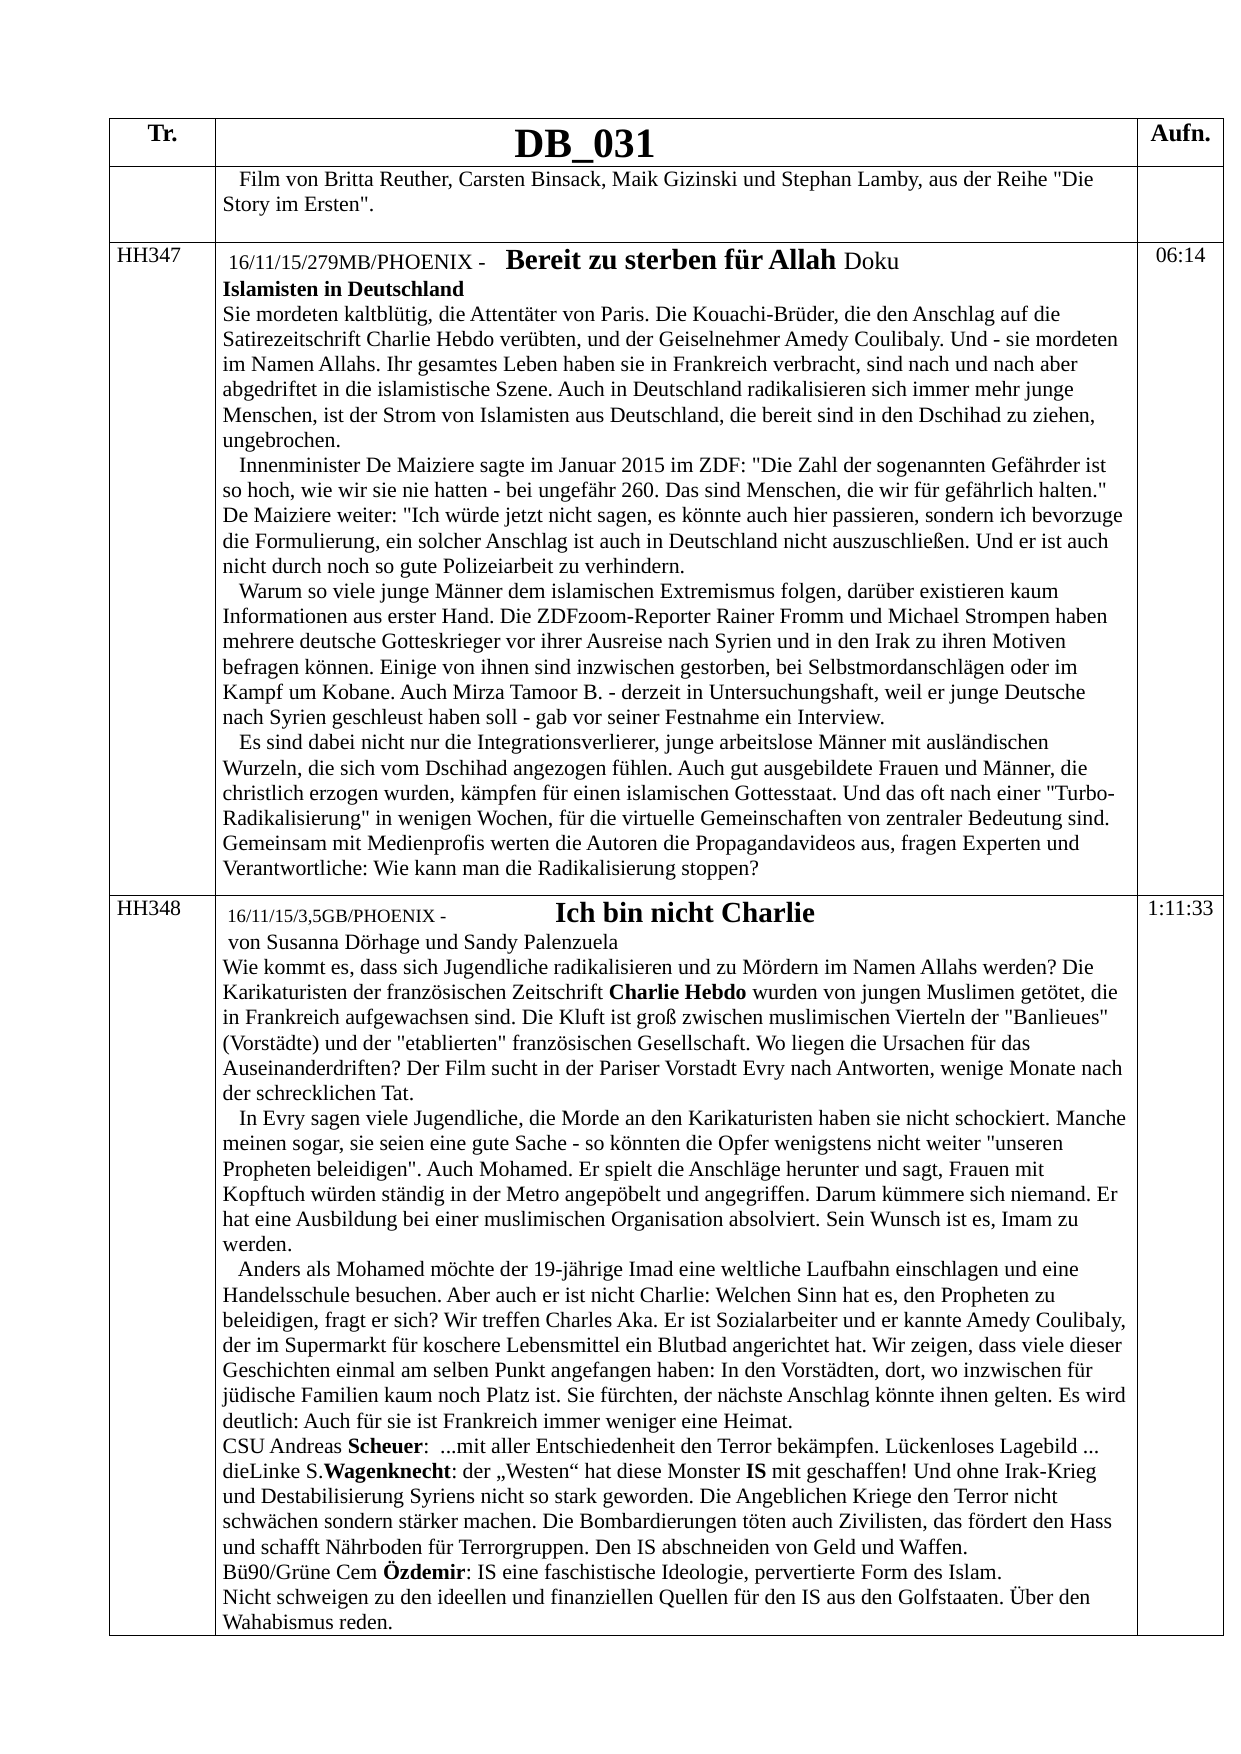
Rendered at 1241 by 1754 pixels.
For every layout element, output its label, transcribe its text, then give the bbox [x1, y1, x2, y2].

table_header DB_031 [216, 119, 1137, 166]
table_cell 16/11/15/3,5GB/PHOENIX - Ich bin nicht Charlie von Susanna Dörhage und Sandy Palenzuela Wie kommt es, dass sich Jugendliche radikalisieren und zu Mördern im Namen Allahs werden? Die Karikaturisten der französischen Zeitschrift Charlie Hebdo wurden von jungen Muslimen getötet, die in Frankreich aufgewachsen sind. Die Kluft ist groß zwischen muslimischen Vierteln der "Banlieues" (Vorstädte) und der "etablierten" französischen Gesellschaft. Wo liegen die Ursachen für das Auseinanderdriften? Der Film sucht in der Pariser Vorstadt Evry nach Antworten, wenige Monate nach der schrecklichen Tat. In Evry sagen viele Jugendliche, die Morde an den Karikaturisten haben sie nicht schockiert. Manche meinen sogar, sie seien eine gute Sache - so könnten die Opfer wenigstens nicht weiter "unseren Propheten beleidigen". Auch Mohamed. Er spielt die Anschläge herunter und sagt, Frauen mit Kopftuch würden ständig in der Metro angepöbelt und angegriffen. Darum kümmere sich niemand. Er hat eine Ausbildung bei einer muslimischen Organisation absolviert. Sein Wunsch ist es, Imam zu werden. Anders als Mohamed möchte der 19-jährige Imad eine weltliche Laufbahn einschlagen und eine Handelsschule besuchen. Aber auch er ist nicht Charlie: Welchen Sinn hat es, den Propheten zu beleidigen, fragt er sich? Wir treffen Charles Aka. Er ist Sozialarbeiter und er kannte Amedy Coulibaly, der im Supermarkt für koschere Lebensmittel ein Blutbad angerichtet hat. Wir zeigen, dass viele dieser Geschichten einmal am selben Punkt angefangen haben: In den Vorstädten, dort, wo inzwischen für jüdische Familien kaum noch Platz ist. Sie fürchten, der nächste Anschlag könnte ihnen gelten. Es wird deutlich: Auch für sie ist Frankreich immer weniger eine Heimat. CSU Andreas Scheuer: ...mit aller Entschiedenheit den Terror bekämpfen. Lückenloses Lagebild ... dieLinke S.Wagenknecht: der „Westen“ hat diese Monster IS mit geschaffen! Und ohne Irak-Krieg und Destabilisierung Syriens nicht so stark geworden. Die Angeblichen Kriege den Terror nicht schwächen sondern stärker machen. Die Bombardierungen töten auch Zivilisten, das fördert den Hass und schafft Nährboden für Terrorgruppen. Den IS abschneiden von Geld und Waffen. Bü90/Grüne Cem Özdemir: IS eine faschistische Ideologie, pervertierte Form des Islam. Nicht schweigen zu den ideellen und finanziellen Quellen für den IS aus den Golfstaaten. Über den Wahabismus reden. [216, 896, 1137, 1634]
table_cell 1:11:33 [1138, 896, 1223, 1634]
table_header Aufn. [1138, 119, 1223, 166]
table_cell [1138, 167, 1223, 242]
table_cell Film von Britta Reuther, Carsten Binsack, Maik Gizinski und Stephan Lamby, aus der Reihe "Die Story im Ersten". [216, 167, 1137, 242]
table_header Tr. [110, 119, 215, 166]
table_cell HH347 [110, 243, 215, 895]
table_cell [110, 167, 215, 242]
table_cell 06:14 [1138, 243, 1223, 895]
table_cell 16/11/15/279MB/PHOENIX - Bereit zu sterben für Allah Doku Islamisten in Deutschland Sie mordeten kaltblütig, die Attentäter von Paris. Die Kouachi-Brüder, die den Anschlag auf die Satirezeitschrift Charlie Hebdo verübten, und der Geiselnehmer Amedy Coulibaly. Und - sie mordeten im Namen Allahs. Ihr gesamtes Leben haben sie in Frankreich verbracht, sind nach und nach aber abgedriftet in die islamistische Szene. Auch in Deutschland radikalisieren sich immer mehr junge Menschen, ist der Strom von Islamisten aus Deutschland, die bereit sind in den Dschihad zu ziehen, ungebrochen. Innenminister De Maiziere sagte im Januar 2015 im ZDF: "Die Zahl der sogenannten Gefährder ist so hoch, wie wir sie nie hatten - bei ungefähr 260. Das sind Menschen, die wir für gefährlich halten." De Maiziere weiter: "Ich würde jetzt nicht sagen, es könnte auch hier passieren, sondern ich bevorzuge die Formulierung, ein solcher Anschlag ist auch in Deutschland nicht auszuschließen. Und er ist auch nicht durch noch so gute Polizeiarbeit zu verhindern. Warum so viele junge Männer dem islamischen Extremismus folgen, darüber existieren kaum Informationen aus erster Hand. Die ZDFzoom-Reporter Rainer Fromm und Michael Strompen haben mehrere deutsche Gotteskrieger vor ihrer Ausreise nach Syrien und in den Irak zu ihren Motiven befragen können. Einige von ihnen sind inzwischen gestorben, bei Selbstmordanschlägen oder im Kampf um Kobane. Auch Mirza Tamoor B. - derzeit in Untersuchungshaft, weil er junge Deutsche nach Syrien geschleust haben soll - gab vor seiner Festnahme ein Interview. Es sind dabei nicht nur die Integrationsverlierer, junge arbeitslose Männer mit ausländischen Wurzeln, die sich vom Dschihad angezogen fühlen. Auch gut ausgebildete Frauen und Männer, die christlich erzogen wurden, kämpfen für einen islamischen Gottesstaat. Und das oft nach einer "Turbo-Radikalisierung" in wenigen Wochen, für die virtuelle Gemeinschaften von zentraler Bedeutung sind. Gemeinsam mit Medienprofis werten die Autoren die Propagandavideos aus, fragen Experten und Verantwortliche: Wie kann man die Radikalisierung stoppen? [216, 243, 1137, 895]
table_cell HH348 [110, 896, 215, 1634]
